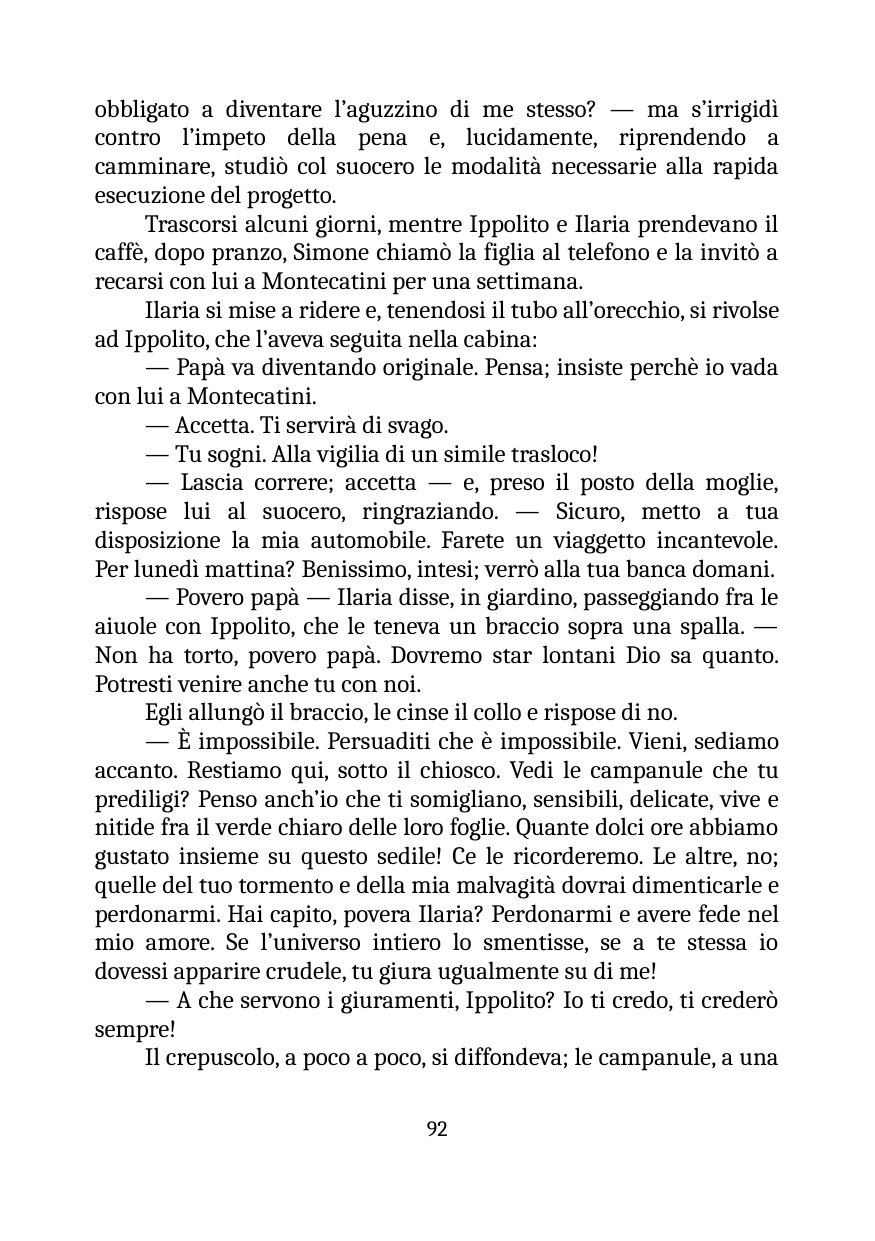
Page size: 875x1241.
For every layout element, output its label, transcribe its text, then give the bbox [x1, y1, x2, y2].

text — Lascia correre; accetta — e, preso il posto della moglie, rispose lui al suocero, ringraziando. — Sicuro, metto a tua disposizione la mia automobile. Farete un viaggetto incantevole. Per lunedì mattina? Benissimo, intesi; verrò alla tua banca domani. [94, 468, 779, 583]
text Ilaria si mise a ridere e, tenendosi il tubo all’orecchio, si rivolse ad Ippolito, che l’aveva seguita nella cabina: [94, 296, 779, 353]
text — Papà va diventando originale. Pensa; insiste perchè io vada con lui a Montecatini. [94, 353, 779, 411]
text Trascorsi alcuni giorni, mentre Ippolito e Ilaria prendevano il caffè, dopo pranzo, Simone chiamò la figlia al telefono e la invitò a recarsi con lui a Montecatini per una settimana. [94, 209, 779, 296]
text — Accetta. Ti servirà di svago. [94, 411, 779, 439]
text Egli allungò il braccio, le cinse il collo e rispose di no. [94, 698, 779, 727]
text — A che servono i giuramenti, Ippolito? Io ti credo, ti crederò sempre! [94, 986, 779, 1043]
text — Tu sogni. Alla vigilia di un simile trasloco! [94, 439, 779, 468]
text Il crepuscolo, a poco a poco, si diffondeva; le campanule, a una [94, 1043, 779, 1072]
text obbligato a diventare l’aguzzino di me stesso? — ma s’irrigidì contro l’impeto della pena e, lucidamente, riprendendo a camminare, studiò col suocero le modalità necessarie alla rapida esecuzione del progetto. [94, 94, 779, 209]
text — Povero papà — Ilaria disse, in giardino, passeggiando fra le aiuole con Ippolito, che le teneva un braccio sopra una spalla. — Non ha torto, povero papà. Dovremo star lontani Dio sa quanto. Potresti venire anche tu con noi. [94, 583, 779, 698]
text — È impossibile. Persuaditi che è impossibile. Vieni, sediamo accanto. Restiamo qui, sotto il chiosco. Vedi le campanule che tu prediligi? Penso anch’io che ti somigliano, sensibili, delicate, vive e nitide fra il verde chiaro delle loro foglie. Quante dolci ore abbiamo gustato insieme su questo sedile! Ce le ricorderemo. Le altre, no; quelle del tuo tormento e della mia malvagità dovrai dimenticarle e perdonarmi. Hai capito, povera Ilaria? Perdonarmi e avere fede nel mio amore. Se l’universo intiero lo smentisse, se a te stessa io dovessi apparire crudele, tu giura ugualmente su di me! [94, 727, 779, 986]
